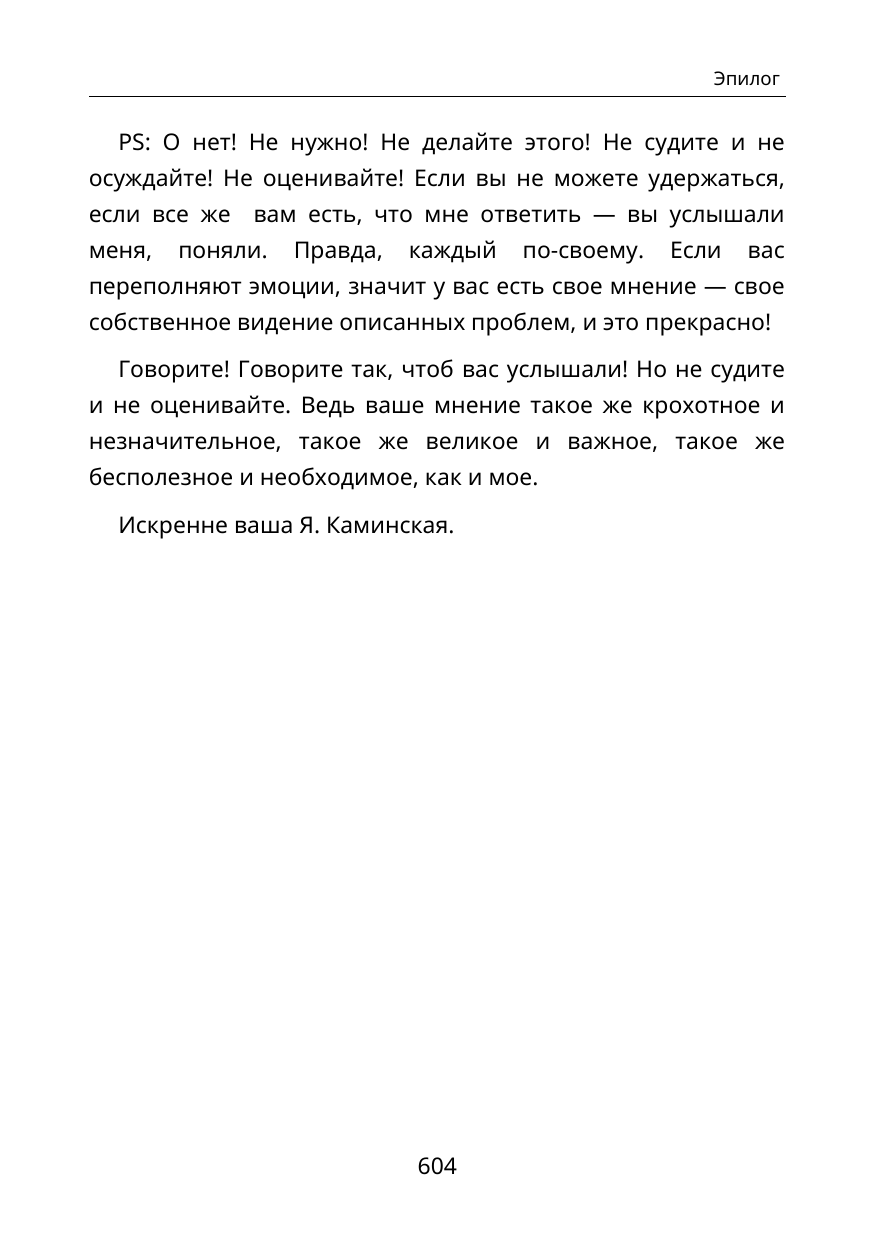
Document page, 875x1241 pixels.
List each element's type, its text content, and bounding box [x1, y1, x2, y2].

text Говорите! Говорите так, чтоб вас услышали! Но не судите и не оценивайте. Ведь ваше мнение такое же крохотное и незначительное, такое же великое и важное, такое же бесполезное и необходимое, как и мое. [88, 353, 786, 492]
text PS: О нет! Не нужно! Не делайте этого! Не судите и не осуждайте! Не оценивайте! Если вы не можете удержаться, если все же вам есть, что мне ответить — вы услышали меня, поняли. Правда, каждый по-своему. Если вас переполняют эмоции, значит у вас есть свое мнение — свое собственное видение описанных проблем, и это прекрасно! [88, 126, 786, 337]
text Искренне ваша Я. Каминская. [88, 509, 786, 540]
